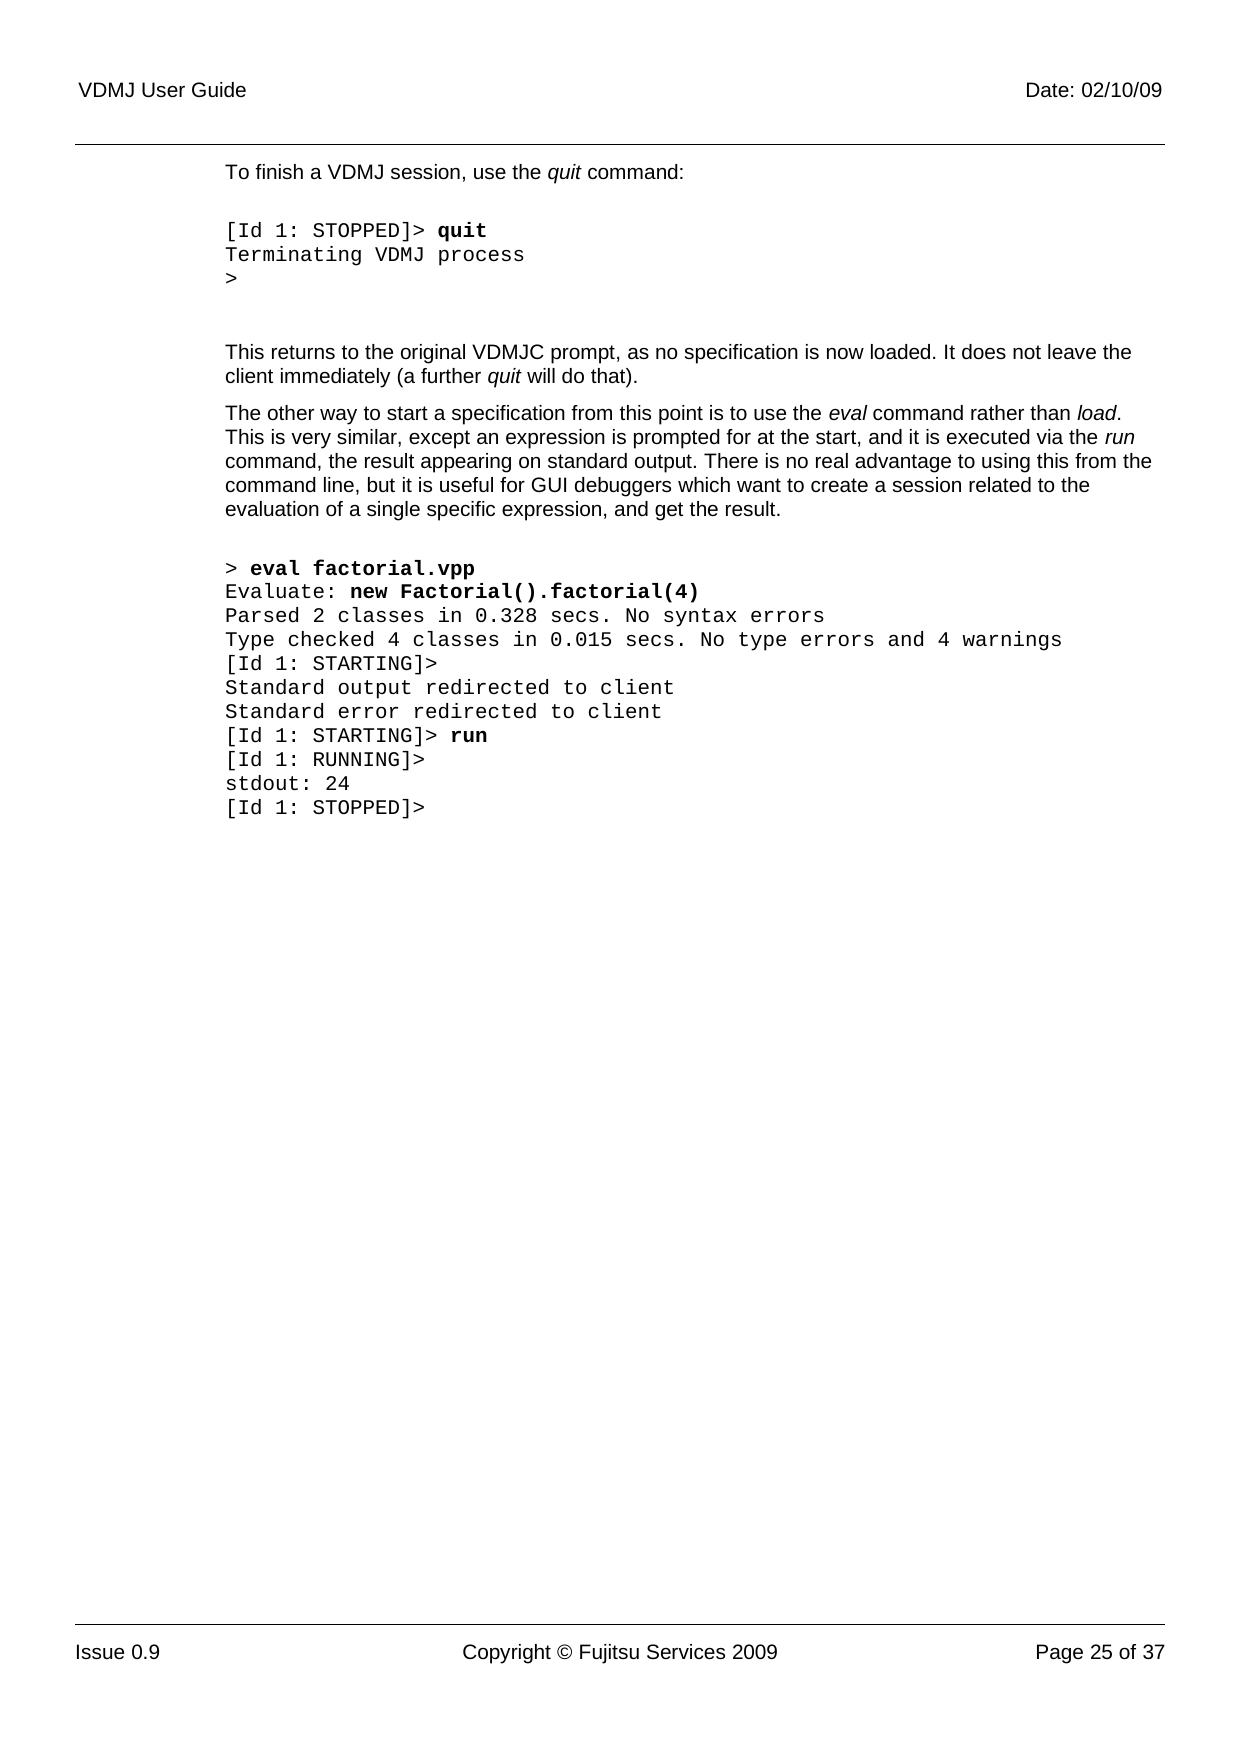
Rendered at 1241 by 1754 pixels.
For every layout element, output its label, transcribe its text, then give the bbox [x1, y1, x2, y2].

text Evaluate: new Factorial().factorial(4) [225, 581, 1165, 605]
text Standard error redirected to client [225, 701, 1165, 725]
text Parsed 2 classes in 0.328 secs. No syntax errors [225, 605, 1165, 629]
text Standard output redirected to client [225, 677, 1165, 701]
text Type checked 4 classes in 0.015 secs. No type errors and 4 warnings [225, 629, 1165, 653]
text [Id 1: STOPPED]> [225, 797, 1165, 821]
text > eval factorial.vpp [225, 557, 1165, 581]
text [Id 1: STOPPED]> quit [225, 220, 1165, 244]
text [Id 1: RUNNING]> [225, 749, 1165, 773]
text [Id 1: STARTING]> run [225, 725, 1165, 749]
text This returns to the original VDMJC prompt, as no specification is now loaded. It does not leave the client immediately (a further quit will do that). [225, 340, 1165, 388]
text Terminating VDMJ process [225, 244, 1165, 268]
text To finish a VDMJ session, use the quit command: [225, 160, 1165, 184]
text stdout: 24 [225, 773, 1165, 797]
text [Id 1: STARTING]> [225, 653, 1165, 677]
text > [225, 268, 1165, 292]
text The other way to start a specification from this point is to use the eval command rather than load. This is very similar, except an expression is prompted for at the start, and it is executed via the run command, the result appearing on standard output. There is no real advantage to using this from the command line, but it is useful for GUI debuggers which want to create a session related to the evaluation of a single specific expression, and get the result. [225, 401, 1165, 521]
